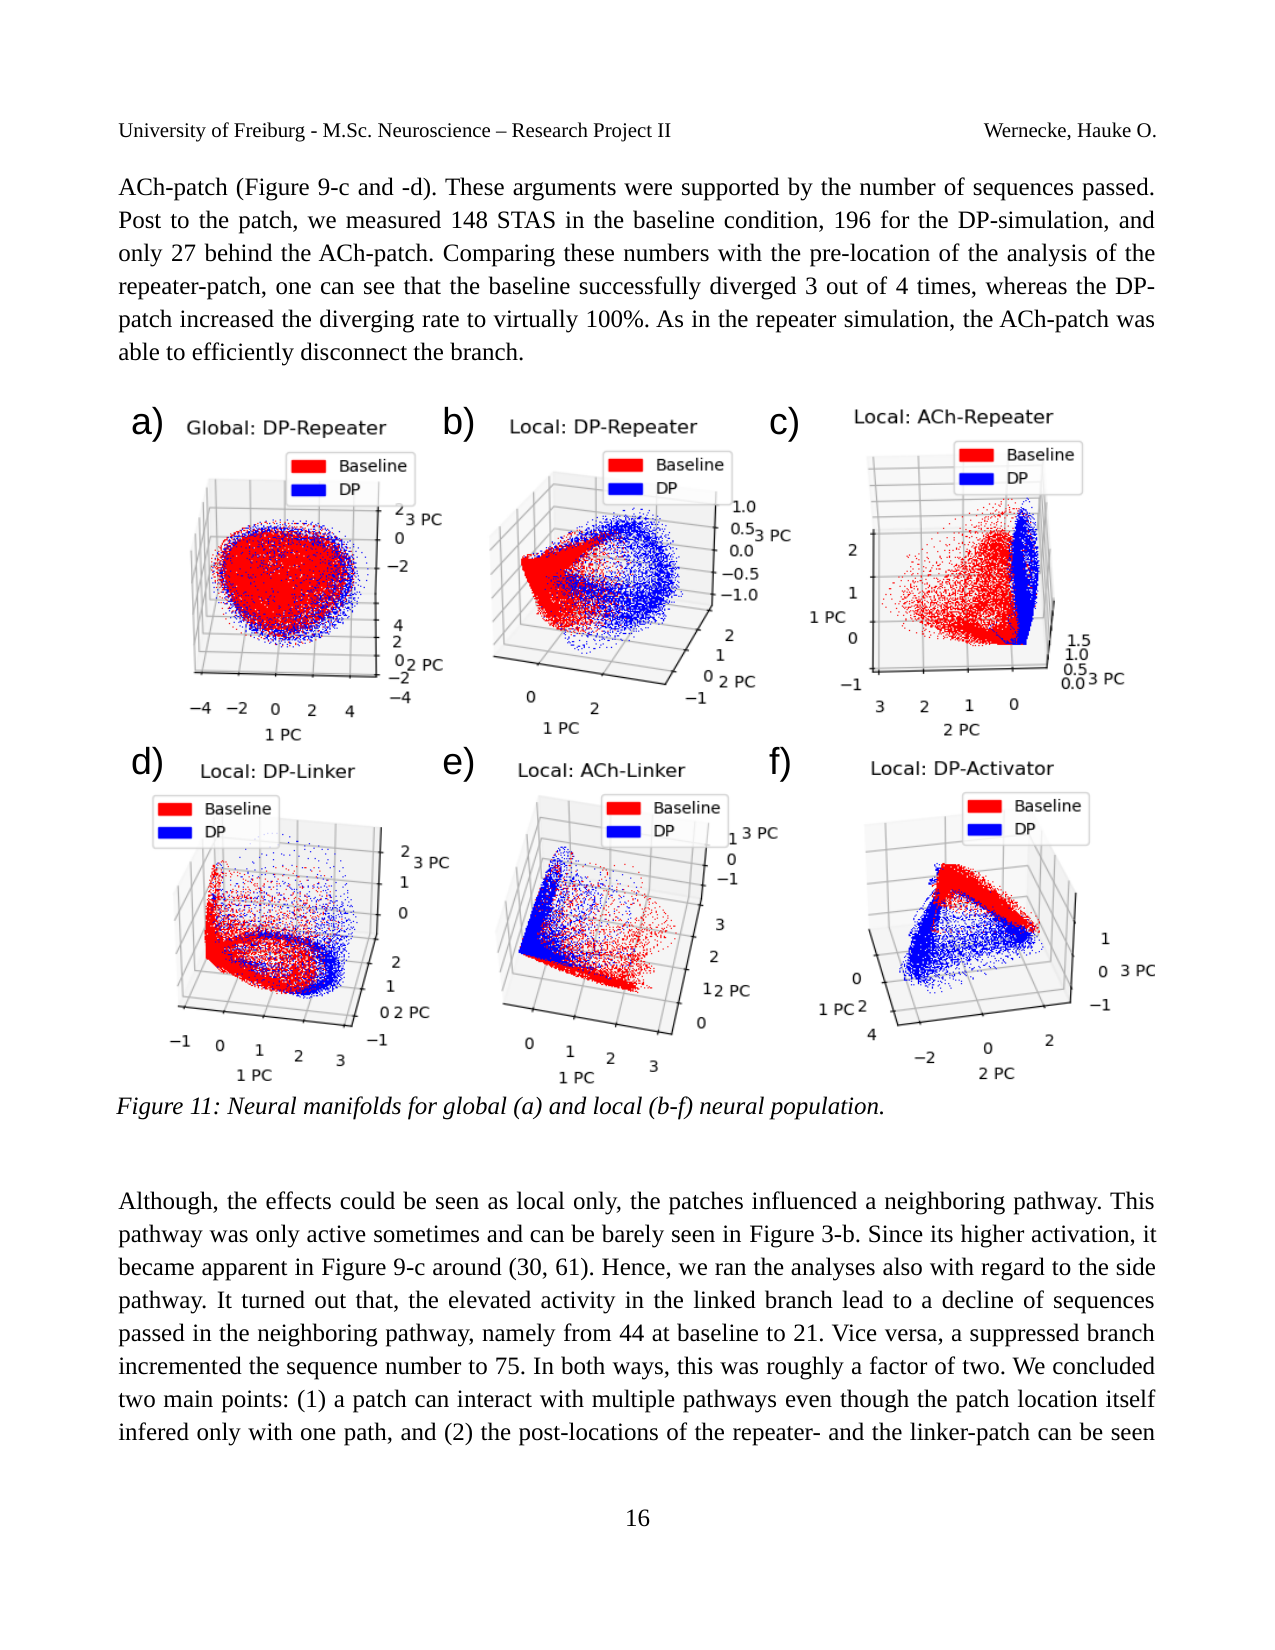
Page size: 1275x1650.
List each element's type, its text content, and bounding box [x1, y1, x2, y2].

text Although, the effects could be seen as local only, the patches influenced a neighboring pathway. This pathway was only active sometimes and can be barely seen in Figure 3-b. Since its higher activation, it became apparent in Figure 9-c around (30, 61). Hence, we ran the analyses also with regard to the side pathway. It turned out that, the elevated activity in the linked branch lead to a decline of sequences passed in the neighboring pathway, namely from 44 at baseline to 21. Vice versa, a suppressed branch incremented the sequence number to 75. In both ways, this was roughly a factor of two. We concluded two main points: (1) a patch can interact with multiple pathways even though the patch location itself infered only with one path, and (2) the post-locations of the repeater- and the linker-patch can be seen [118, 1186, 1157, 1446]
text Figure 11: Neural manifolds for global (a) and local (b-f) neural population. [116, 1089, 1170, 1149]
picture [140, 756, 146, 772]
picture [140, 391, 1156, 1089]
text ACh-patch (Figure 9-c and -d). These arguments were supported by the number of sequences passed. Post to the patch, we measured 148 STAS in the baseline condition, 196 for the DP-simulation, and only 27 behind the ACh-patch. Comparing these numbers with the pre-location of the analysis of the repeater-patch, one can see that the baseline successfully diverged 3 out of 4 times, whereas the DP-patch increased the diverging rate to virtually 100%. As in the repeater simulation, the ACh-patch was able to efficiently disconnect the branch. [118, 172, 1157, 366]
